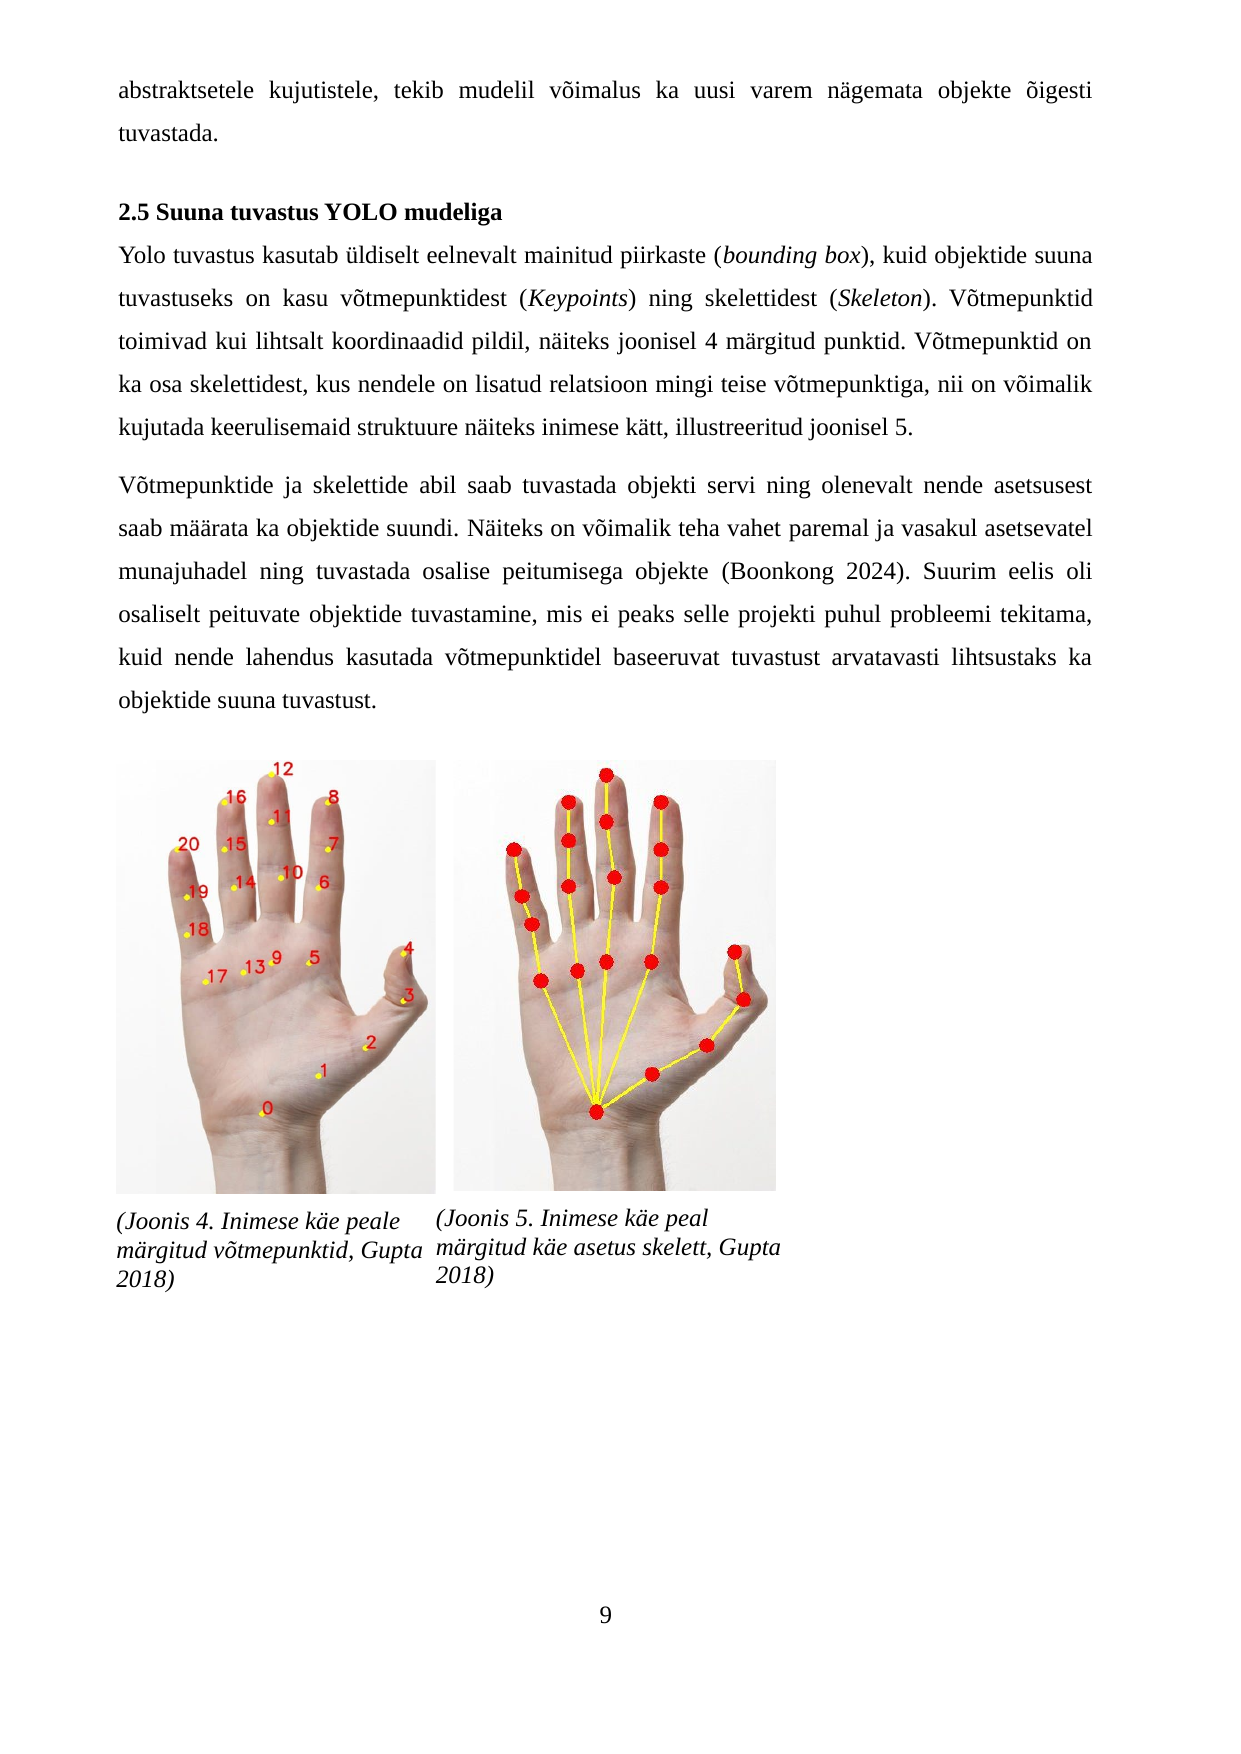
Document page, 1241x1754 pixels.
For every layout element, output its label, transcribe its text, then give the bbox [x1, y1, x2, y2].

text (Joonis 5. Inimese käe peal märgitud käe asetus skelett, Gupta 2018) [436, 1191, 794, 1289]
text (Joonis 4. Inimese käe peale märgitud võtmepunktid, Gupta 2018) [116, 1194, 436, 1292]
text Võtmepunktide ja skelettide abil saab tuvastada objekti servi ning olenevalt nende asetsusest saab määrata ka objektide suundi. Näiteks on võimalik teha vahet paremal ja vasakul asetsevatel munajuhadel ning tuvastada osalise peitumisega objekte (Boonkong 2024). Suurim eelis oli osaliselt peituvate objektide tuvastamine, mis ei peaks selle projekti puhul probleemi tekitama, kuid nende lahendus kasutada võtmepunktidel baseeruvat tuvastust arvatavasti lihtsustaks ka objektide suuna tuvastust. [118, 470, 1093, 714]
picture [116, 760, 436, 1194]
text Yolo tuvastus kasutab üldiselt eelnevalt mainitud piirkaste (bounding box), kuid objektide suuna tuvastuseks on kasu võtmepunktidest (Keypoints) ning skelettidest (Skeleton). Võtmepunktid toimivad kui lihtsalt koordinaadid pildil, näiteks joonisel 4 märgitud punktid. Võtmepunktid on ka osa skelettidest, kus nendele on lisatud relatsioon mingi teise võtmepunktiga, nii on võimalik kujutada keerulisemaid struktuure näiteks inimese kätt, illustreeritud joonisel 5. [118, 240, 1093, 441]
picture [453, 760, 776, 1191]
subtitle 2.5 Suuna tuvastus YOLO mudeliga [118, 197, 1093, 225]
text abstraktsetele kujutistele, tekib mudelil võimalus ka uusi varem nägemata objekte õigesti tuvastada. [118, 75, 1093, 147]
